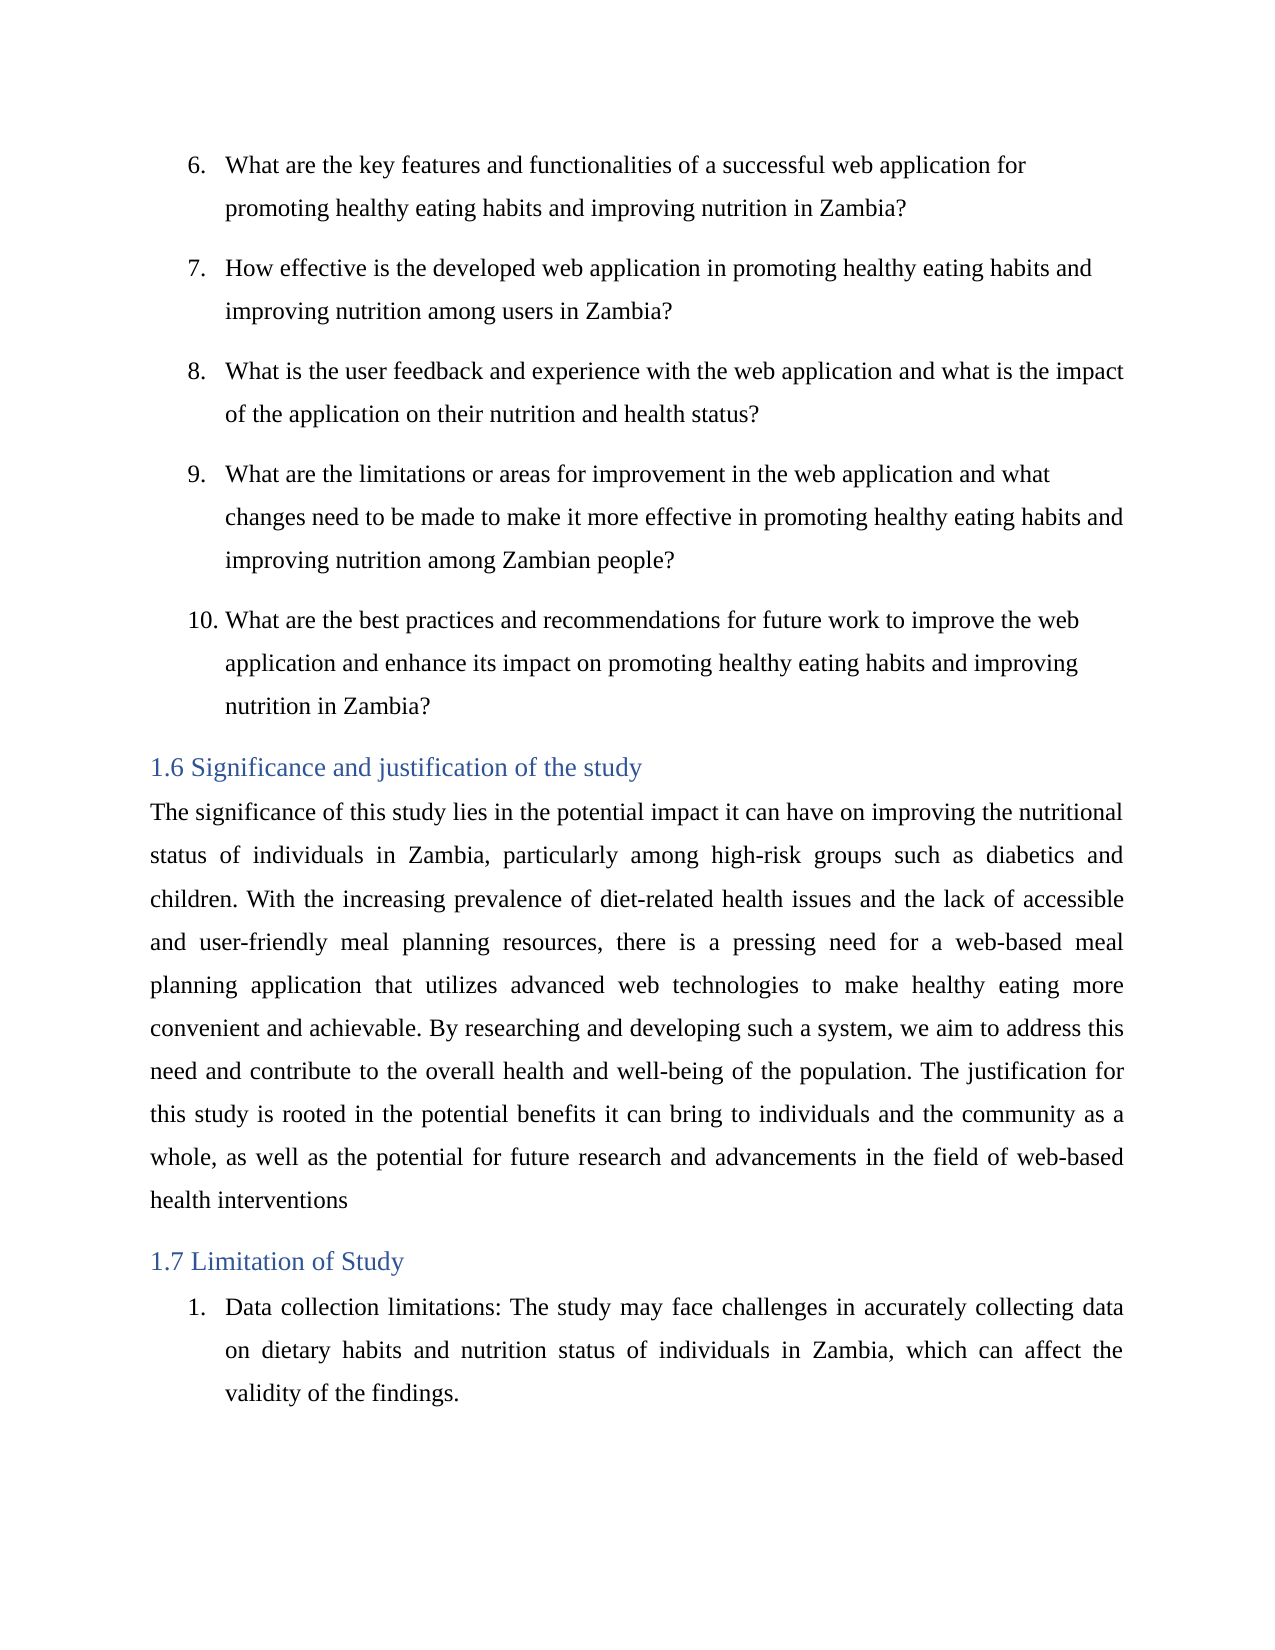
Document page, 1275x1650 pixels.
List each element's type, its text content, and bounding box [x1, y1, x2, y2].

list What is the user feedback and experience with the web application and what is the impact of the application on their nutrition and health status? [187, 356, 1125, 428]
list What are the best practices and recommendations for future work to improve the web application and enhance its impact on promoting healthy eating habits and improving nutrition in Zambia? [187, 605, 1125, 720]
subtitle 1.6 Significance and justification of the study [150, 751, 1125, 782]
list What are the key features and functionalities of a successful web application for promoting healthy eating habits and improving nutrition in Zambia? [187, 150, 1125, 222]
list How effective is the developed web application in promoting healthy eating habits and improving nutrition among users in Zambia? [187, 253, 1125, 325]
subtitle 1.7 Limitation of Study [150, 1245, 1125, 1277]
text The significance of this study lies in the potential impact it can have on improving the nutritional status of individuals in Zambia, particularly among high-risk groups such as diabetics and children. With the increasing prevalence of diet-related health issues and the lack of accessible and user-friendly meal planning resources, there is a pressing need for a web-based meal planning application that utilizes advanced web technologies to make healthy eating more convenient and achievable. By researching and developing such a system, we aim to address this need and contribute to the overall health and well-being of the population. The justification for this study is rooted in the potential benefits it can bring to individuals and the community as a whole, as well as the potential for future research and advancements in the field of web-based health interventions [150, 797, 1125, 1214]
list Data collection limitations: The study may face challenges in accurately collecting data on dietary habits and nutrition status of individuals in Zambia, which can affect the validity of the findings. [187, 1292, 1125, 1407]
list What are the limitations or areas for improvement in the web application and what changes need to be made to make it more effective in promoting healthy eating habits and improving nutrition among Zambian people? [187, 459, 1125, 574]
